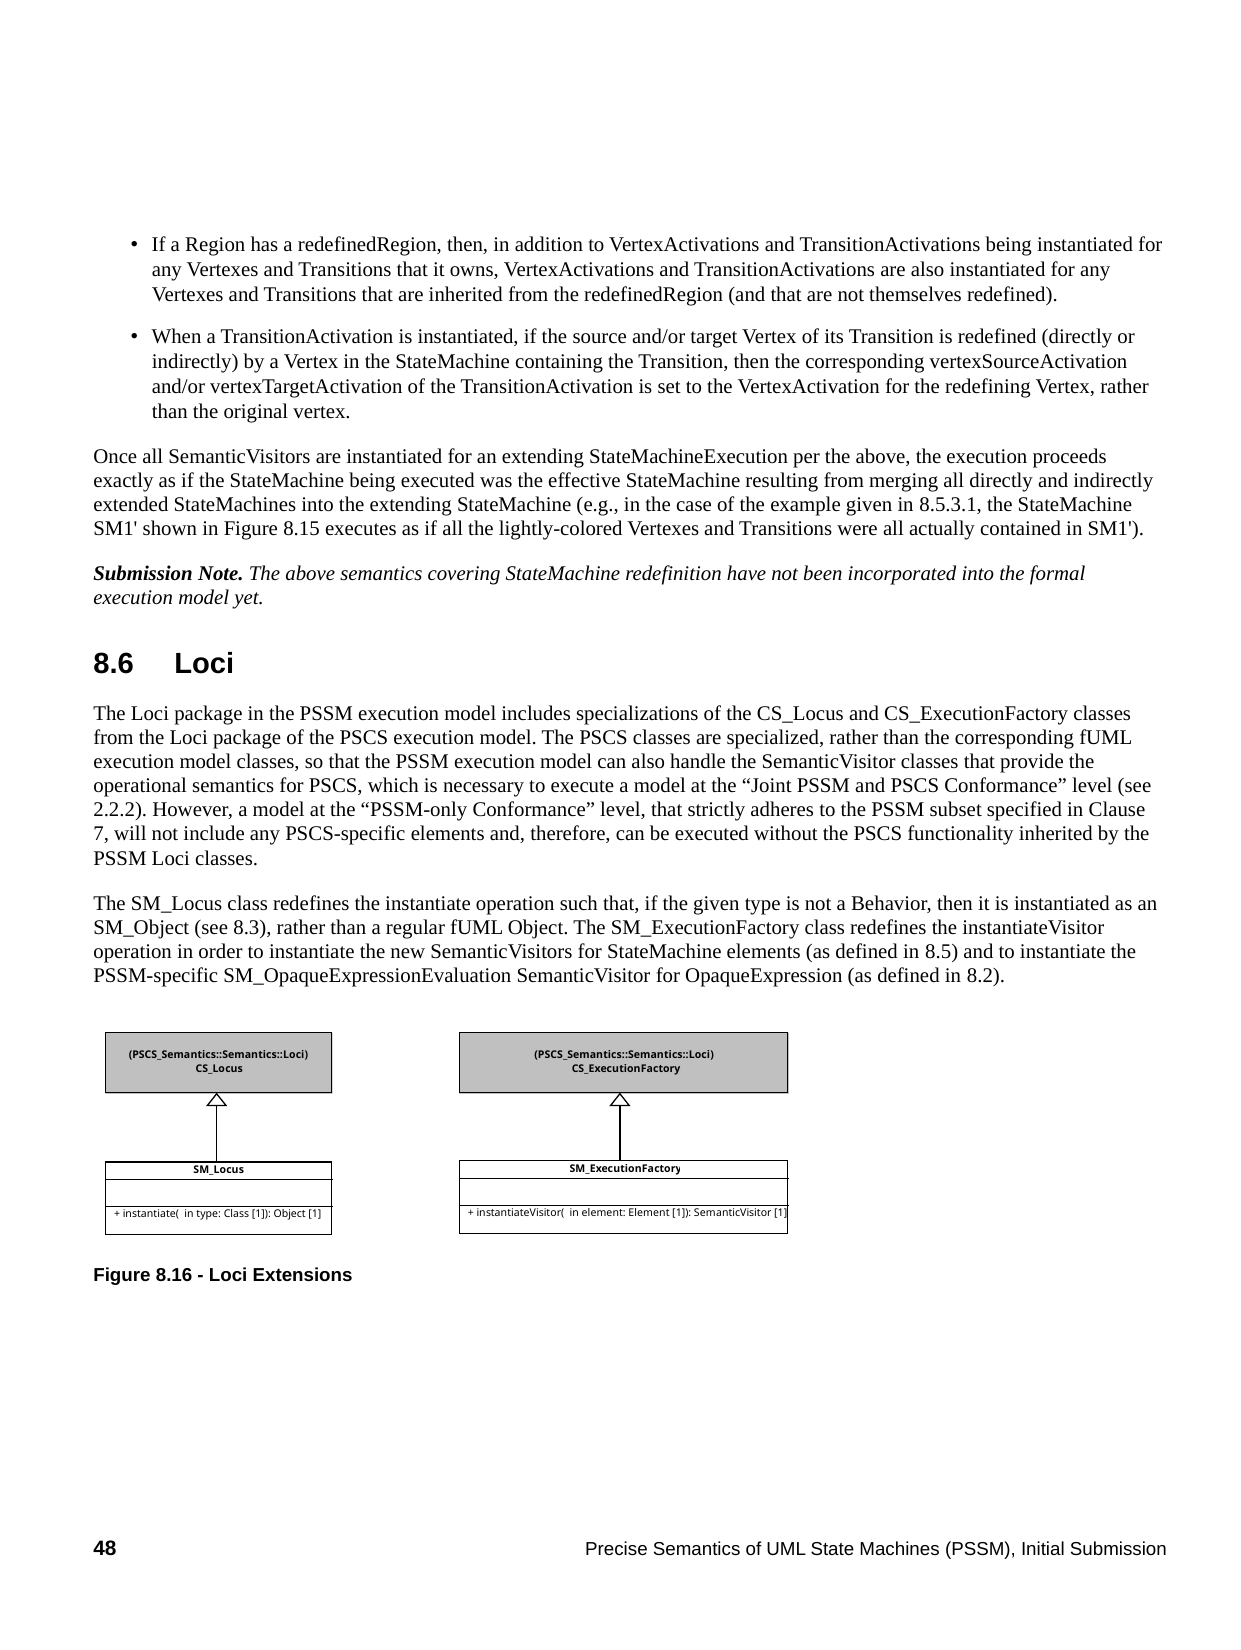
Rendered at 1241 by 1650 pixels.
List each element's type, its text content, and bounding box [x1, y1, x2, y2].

text The Loci package in the PSSM execution model includes specializations of the CS_Locus and CS_ExecutionFactory classes from the Loci package of the PSCS execution model. The PSCS classes are specialized, rather than the corresponding fUML execution model classes, so that the PSSM execution model can also handle the SemanticVisitor classes that provide the operational semantics for PSCS, which is necessary to execute a model at the “Joint PSSM and PSCS Conformance” level (see 2.2.2). However, a model at the “PSSM-only Conformance” level, that strictly adheres to the PSSM subset specified in Clause 7, will not include any PSCS-specific elements and, therefore, can be executed without the PSCS functionality inherited by the PSSM Loci classes. [93, 701, 1164, 869]
list When a TransitionActivation is instantiated, if the source and/or target Vertex of its Transition is redefined (directly or indirectly) by a Vertex in the StateMachine containing the Transition, then the corresponding vertexSourceActivation and/or vertexTargetActivation of the TransitionActivation is set to the VertexActivation for the redefining Vertex, rather than the original vertex. [131, 323, 1164, 423]
text The SM_Locus class redefines the instantiate operation such that, if the given type is not a Behavior, then it is instantiated as an SM_Object (see 8.3), rather than a regular fUML Object. The SM_ExecutionFactory class redefines the instantiateVisitor operation in order to instantiate the new SemanticVisitors for StateMachine elements (as defined in 8.5) and to instantiate the PSSM-specific SM_OpaqueExpressionEvaluation SemanticVisitor for OpaqueExpression (as defined in 8.2). [93, 891, 1164, 987]
text Figure 8.16 - Loci Extensions [93, 1264, 903, 1286]
text Once all SemanticVisitors are instantiated for an extending StateMachineExecution per the above, the execution proceeds exactly as if the StateMachine being executed was the effective StateMachine resulting from merging all directly and indirectly extended StateMachines into the extending StateMachine (e.g., in the case of the example given in 8.5.3.1, the StateMachine SM1' shown in Figure 8.15 executes as if all the lightly-colored Vertexes and Transitions were all actually contained in SM1'). [93, 444, 1164, 540]
text Submission Note. The above semantics covering StateMachine redefinition have not been incorporated into the formal execution model yet. [93, 561, 1164, 609]
subtitle Loci [93, 644, 1164, 680]
list If a Region has a redefinedRegion, then, in addition to VertexActivations and TransitionActivations being instantiated for any Vertexes and Transitions that it owns, VertexActivations and TransitionActivations are also instantiated for any Vertexes and Transitions that are inherited from the redefinedRegion (and that are not themselves redefined). [131, 231, 1164, 306]
